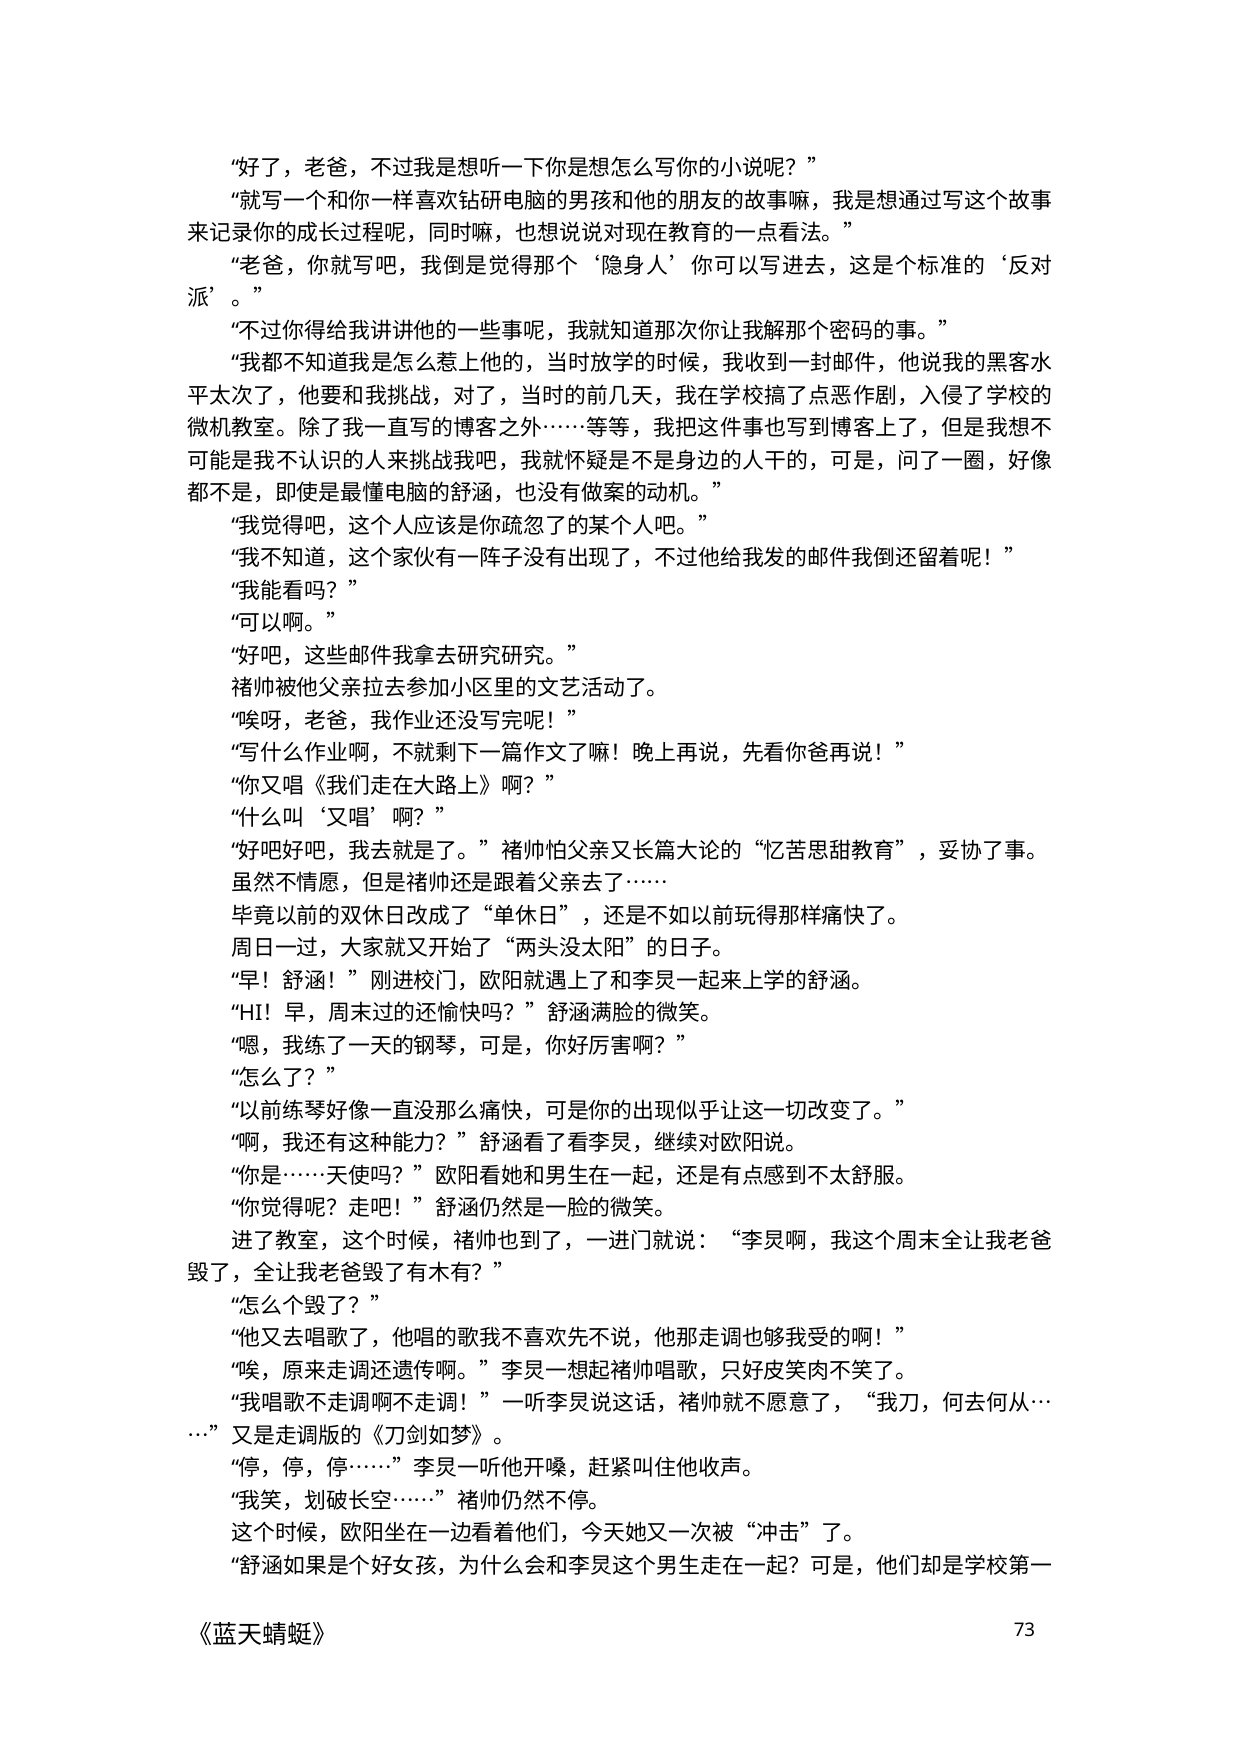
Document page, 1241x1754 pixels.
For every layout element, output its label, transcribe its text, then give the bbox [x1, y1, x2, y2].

text “嗯，我练了一天的钢琴，可是，你好厉害啊？” [187, 1027, 1053, 1060]
text “老爸，你就写吧，我倒是觉得那个‘隐身人’你可以写进去，这是个标准的‘反对派’。” [187, 247, 1053, 312]
text “怎么了？” [187, 1060, 1053, 1092]
text “停，停，停……”李炅一听他开嗓，赶紧叫住他收声。 [187, 1450, 1053, 1482]
text “怎么个毁了？” [187, 1287, 1053, 1320]
text 毕竟以前的双休日改成了“单休日”，还是不如以前玩得那样痛快了。 [187, 897, 1053, 930]
text “好吧好吧，我去就是了。”褚帅怕父亲又长篇大论的“忆苦思甜教育”，妥协了事。 [187, 832, 1053, 865]
text 禇帅被他父亲拉去参加小区里的文艺活动了。 [187, 670, 1053, 702]
text “我不知道，这个家伙有一阵子没有出现了，不过他给我发的邮件我倒还留着呢！” [187, 540, 1053, 572]
text “可以啊。” [187, 605, 1053, 637]
text “你又唱《我们走在大路上》啊？” [187, 767, 1053, 800]
text “唉，原来走调还遗传啊。”李炅一想起褚帅唱歌，只好皮笑肉不笑了。 [187, 1352, 1053, 1385]
text “我能看吗？” [187, 572, 1053, 605]
text “我觉得吧，这个人应该是你疏忽了的某个人吧。” [187, 507, 1053, 540]
text “早！舒涵！”刚进校门，欧阳就遇上了和李炅一起来上学的舒涵。 [187, 962, 1053, 995]
text “我笑，划破长空……”褚帅仍然不停。 [187, 1482, 1053, 1515]
text “好吧，这些邮件我拿去研究研究。” [187, 637, 1053, 670]
text “好了，老爸，不过我是想听一下你是想怎么写你的小说呢？” [187, 150, 1053, 182]
text “你是……天使吗？”欧阳看她和男生在一起，还是有点感到不太舒服。 [187, 1157, 1053, 1190]
text “什么叫‘又唱’啊？” [187, 800, 1053, 832]
text 进了教室，这个时候，禇帅也到了，一进门就说：“李炅啊，我这个周末全让我老爸毁了，全让我老爸毁了有木有？” [187, 1222, 1053, 1287]
text “唉呀，老爸，我作业还没写完呢！” [187, 702, 1053, 735]
text “他又去唱歌了，他唱的歌我不喜欢先不说，他那走调也够我受的啊！” [187, 1320, 1053, 1352]
text 这个时候，欧阳坐在一边看着他们，今天她又一次被“冲击”了。 [187, 1515, 1053, 1547]
text “你觉得呢？走吧！”舒涵仍然是一脸的微笑。 [187, 1190, 1053, 1222]
text “我唱歌不走调啊不走调！”一听李炅说这话，褚帅就不愿意了，“我刀，何去何从……”又是走调版的《刀剑如梦》。 [187, 1385, 1053, 1450]
text “写什么作业啊，不就剩下一篇作文了嘛！晚上再说，先看你爸再说！” [187, 735, 1053, 767]
text “啊，我还有这种能力？”舒涵看了看李炅，继续对欧阳说。 [187, 1125, 1053, 1157]
text “HI！早，周末过的还愉快吗？”舒涵满脸的微笑。 [187, 995, 1053, 1027]
text “就写一个和你一样喜欢钻研电脑的男孩和他的朋友的故事嘛，我是想通过写这个故事来记录你的成长过程呢，同时嘛，也想说说对现在教育的一点看法。” [187, 182, 1053, 247]
text “舒涵如果是个好女孩，为什么会和李炅这个男生走在一起？可是，他们却是学校第一 [187, 1547, 1053, 1580]
text 虽然不情愿，但是禇帅还是跟着父亲去了…… [187, 865, 1053, 897]
text “不过你得给我讲讲他的一些事呢，我就知道那次你让我解那个密码的事。” [187, 312, 1053, 345]
text 周日一过，大家就又开始了“两头没太阳”的日子。 [187, 930, 1053, 962]
text “以前练琴好像一直没那么痛快，可是你的出现似乎让这一切改变了。” [187, 1092, 1053, 1125]
text “我都不知道我是怎么惹上他的，当时放学的时候，我收到一封邮件，他说我的黑客水平太次了，他要和我挑战，对了，当时的前几天，我在学校搞了点恶作剧，入侵了学校的微机教室。除了我一直写的博客之外……等等，我把这件事也写到博客上了，但是我想不可能是我不认识的人来挑战我吧，我就怀疑是不是身边的人干的，可是，问了一圈，好像都不是，即使是最懂电脑的舒涵，也没有做案的动机。” [187, 345, 1053, 507]
